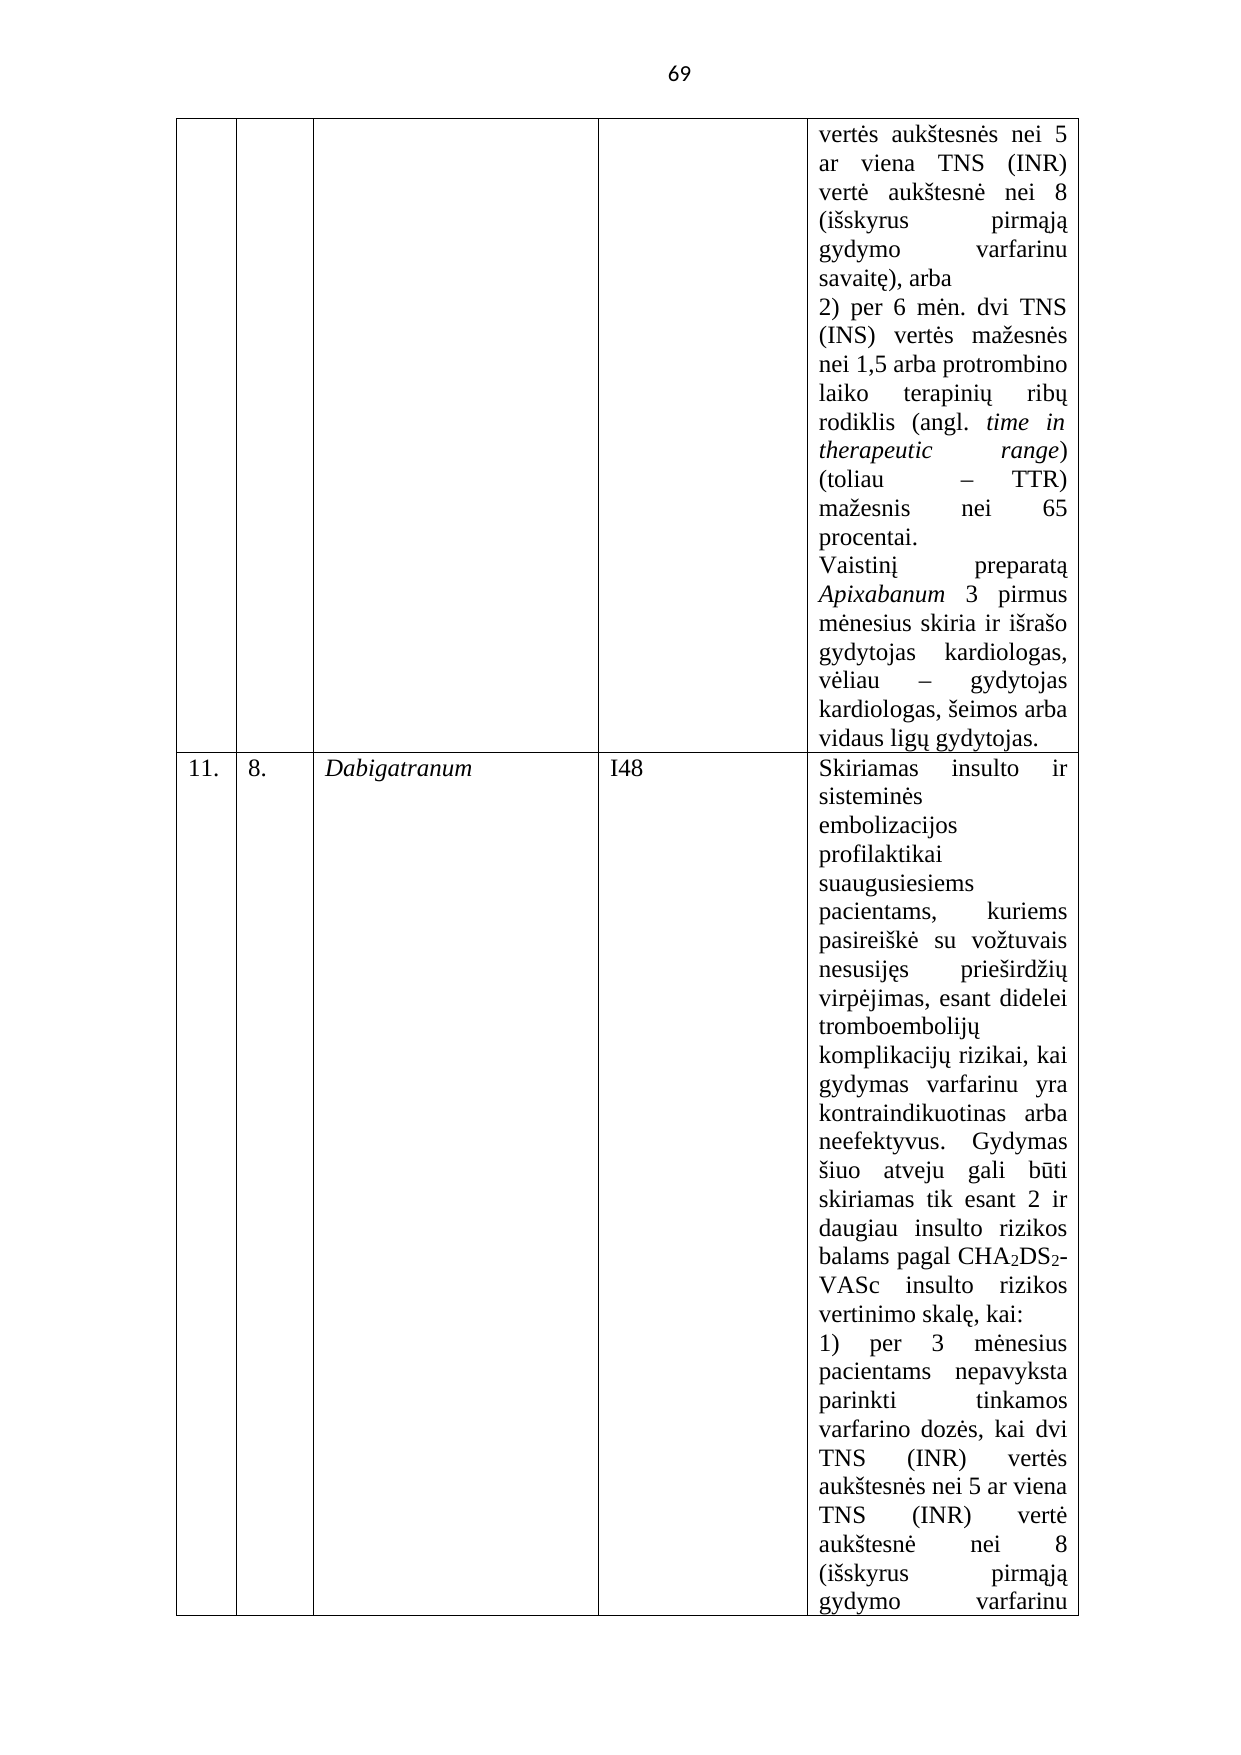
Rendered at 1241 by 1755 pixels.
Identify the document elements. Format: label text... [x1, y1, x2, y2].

table_cell [1109, 118, 1123, 752]
table_cell [237, 119, 313, 752]
table_cell Dabigatranum [314, 753, 598, 1615]
table_cell [1084, 118, 1088, 752]
table_cell [1109, 752, 1123, 1615]
table_cell [1093, 752, 1099, 1615]
table_cell 8. [237, 753, 313, 1615]
table_cell [1099, 118, 1103, 752]
table_cell [1084, 752, 1088, 1615]
table_cell [1088, 752, 1093, 1615]
table_cell Skiriamas insulto ir sisteminės embolizacijos profilaktikai suaugusiesiems pacientams, kuriems pasireiškė su vožtuvais nesusijęs prieširdžių virpėjimas, esant didelei tromboembolijų komplikacijų rizikai, kai gydymas varfarinu yra kontraindikuotinas arba neefektyvus. Gydymas šiuo atveju gali būti skiriamas tik esant 2 ir daugiau insulto rizikos balams pagal CHA2DS2-VASc insulto rizikos vertinimo skalę, kai: 1) per 3 mėnesius pacientams nepavyksta parinkti tinkamos varfarino dozės, kai dvi TNS (INR) vertės aukštesnės nei 5 ar viena TNS (INR) vertė aukštesnė nei 8 (išskyrus pirmąją gydymo varfarinu [808, 753, 1078, 1615]
table_cell [1088, 118, 1093, 752]
table_cell [1079, 752, 1083, 1615]
table_cell vertės aukštesnės nei 5 ar viena TNS (INR) vertė aukštesnė nei 8 (išskyrus pirmąją gydymo varfarinu savaitę), arba 2) per 6 mėn. dvi TNS (INS) vertės mažesnės nei 1,5 arba protrombino laiko terapinių ribų rodiklis (angl. time in therapeutic range) (toliau – TTR) mažesnis nei 65 procentai. Vaistinį preparatą Apixabanum 3 pirmus mėnesius skiria ir išrašo gydytojas kardiologas, vėliau – gydytojas kardiologas, šeimos arba vidaus ligų gydytojas. [808, 119, 1078, 752]
table_cell [1099, 752, 1103, 1615]
table_cell [1079, 118, 1083, 752]
table_cell [599, 119, 807, 752]
table_cell [1103, 118, 1109, 752]
table_cell [314, 119, 598, 752]
table_cell [177, 119, 236, 752]
table_cell 11. [177, 753, 236, 1615]
table_cell I48 [599, 753, 807, 1615]
table_cell [1093, 118, 1099, 752]
table_cell [1103, 752, 1109, 1615]
